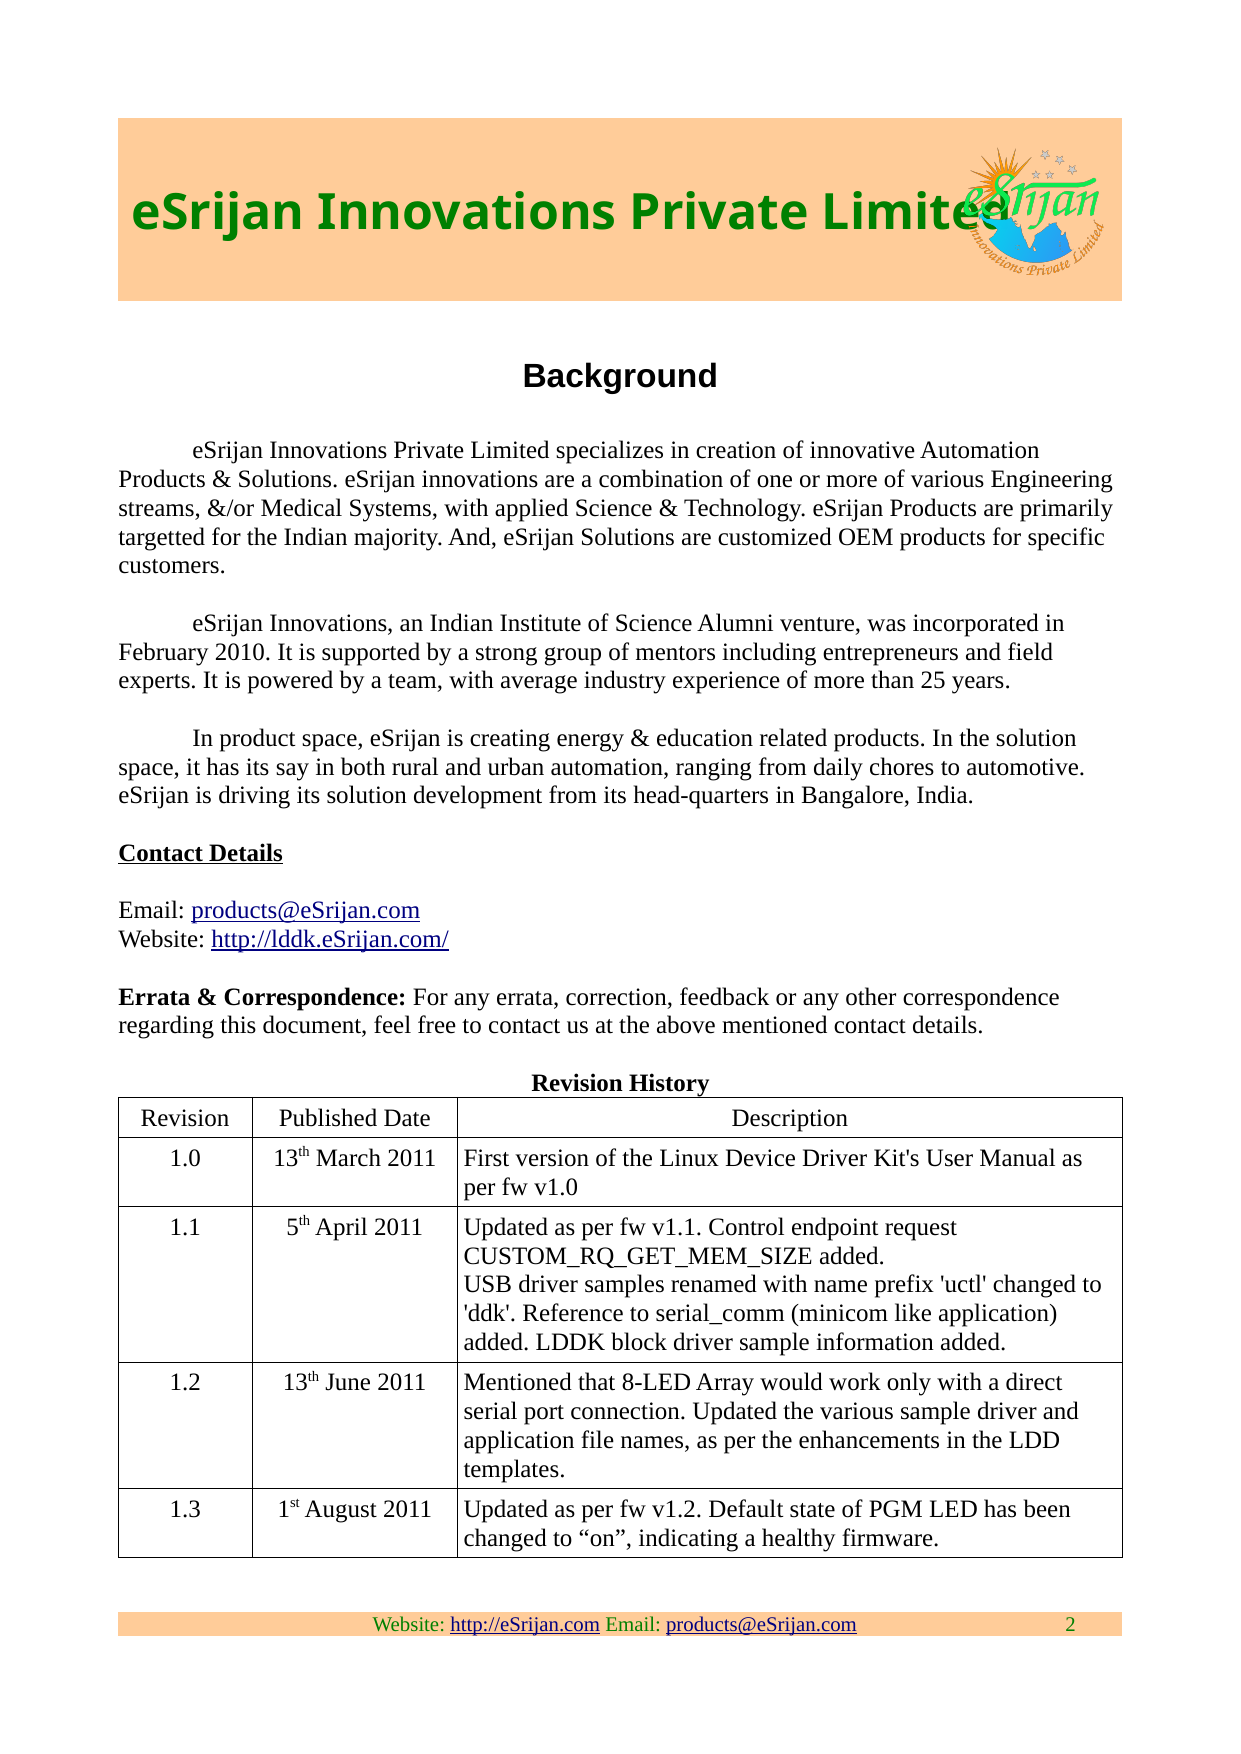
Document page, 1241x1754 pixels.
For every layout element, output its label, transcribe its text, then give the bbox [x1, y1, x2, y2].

table_header Revision [119, 1098, 252, 1137]
table_cell First version of the Linux Device Driver Kit's User Manual as per fw v1.0 [458, 1138, 1122, 1206]
table_cell Updated as per fw v1.1. Control endpoint request CUSTOM_RQ_GET_MEM_SIZE added. USB driver samples renamed with name prefix 'uctl' changed to 'ddk'. Reference to serial_comm (minicom like application) added. LDDK block driver sample information added. [458, 1207, 1122, 1362]
table_cell 13th March 2011 [253, 1138, 457, 1206]
picture [958, 126, 1114, 282]
table_header Published Date [253, 1098, 457, 1137]
text Website: http://lddk.eSrijan.com/ [118, 924, 1122, 953]
text eSrijan Innovations Private Limited specializes in creation of innovative Automation Products & Solutions. eSrijan innovations are a combination of one or more of various Engineering streams, &/or Medical Systems, with applied Science & Technology. eSrijan Products are primarily targetted for the Indian majority. And, eSrijan Solutions are customized OEM products for specific customers. [118, 436, 1122, 579]
table_cell 13th June 2011 [253, 1363, 457, 1488]
text Revision History [118, 1068, 1122, 1097]
table_cell 1.0 [119, 1138, 252, 1206]
table_header Description [458, 1098, 1122, 1137]
text Errata & Correspondence: For any errata, correction, feedback or any other correspondence regarding this document, feel free to contact us at the above mentioned contact details. [118, 982, 1122, 1039]
table_cell 1st August 2011 [253, 1489, 457, 1557]
table_cell 5th April 2011 [253, 1207, 457, 1362]
text Email: products@eSrijan.com [118, 896, 1122, 924]
table_cell 1.3 [119, 1489, 252, 1557]
subtitle Background [118, 356, 1122, 394]
table_cell Updated as per fw v1.2. Default state of PGM LED has been changed to “on”, indicating a healthy firmware. [458, 1489, 1122, 1557]
text eSrijan Innovations, an Indian Institute of Science Alumni venture, was incorporated in February 2010. It is supported by a strong group of mentors including entrepreneurs and field experts. It is powered by a team, with average industry experience of more than 25 years. [118, 608, 1122, 694]
table_cell 1.1 [119, 1207, 252, 1362]
text In product space, eSrijan is creating energy & education related products. In the solution space, it has its say in both rural and urban automation, ranging from daily chores to automotive. eSrijan is driving its solution development from its head-quarters in Bangalore, India. [118, 723, 1122, 809]
table_cell 1.2 [119, 1363, 252, 1488]
table_cell Mentioned that 8-LED Array would work only with a direct serial port connection. Updated the various sample driver and application file names, as per the enhancements in the LDD templates. [458, 1363, 1122, 1488]
text Contact Details [118, 838, 1122, 867]
